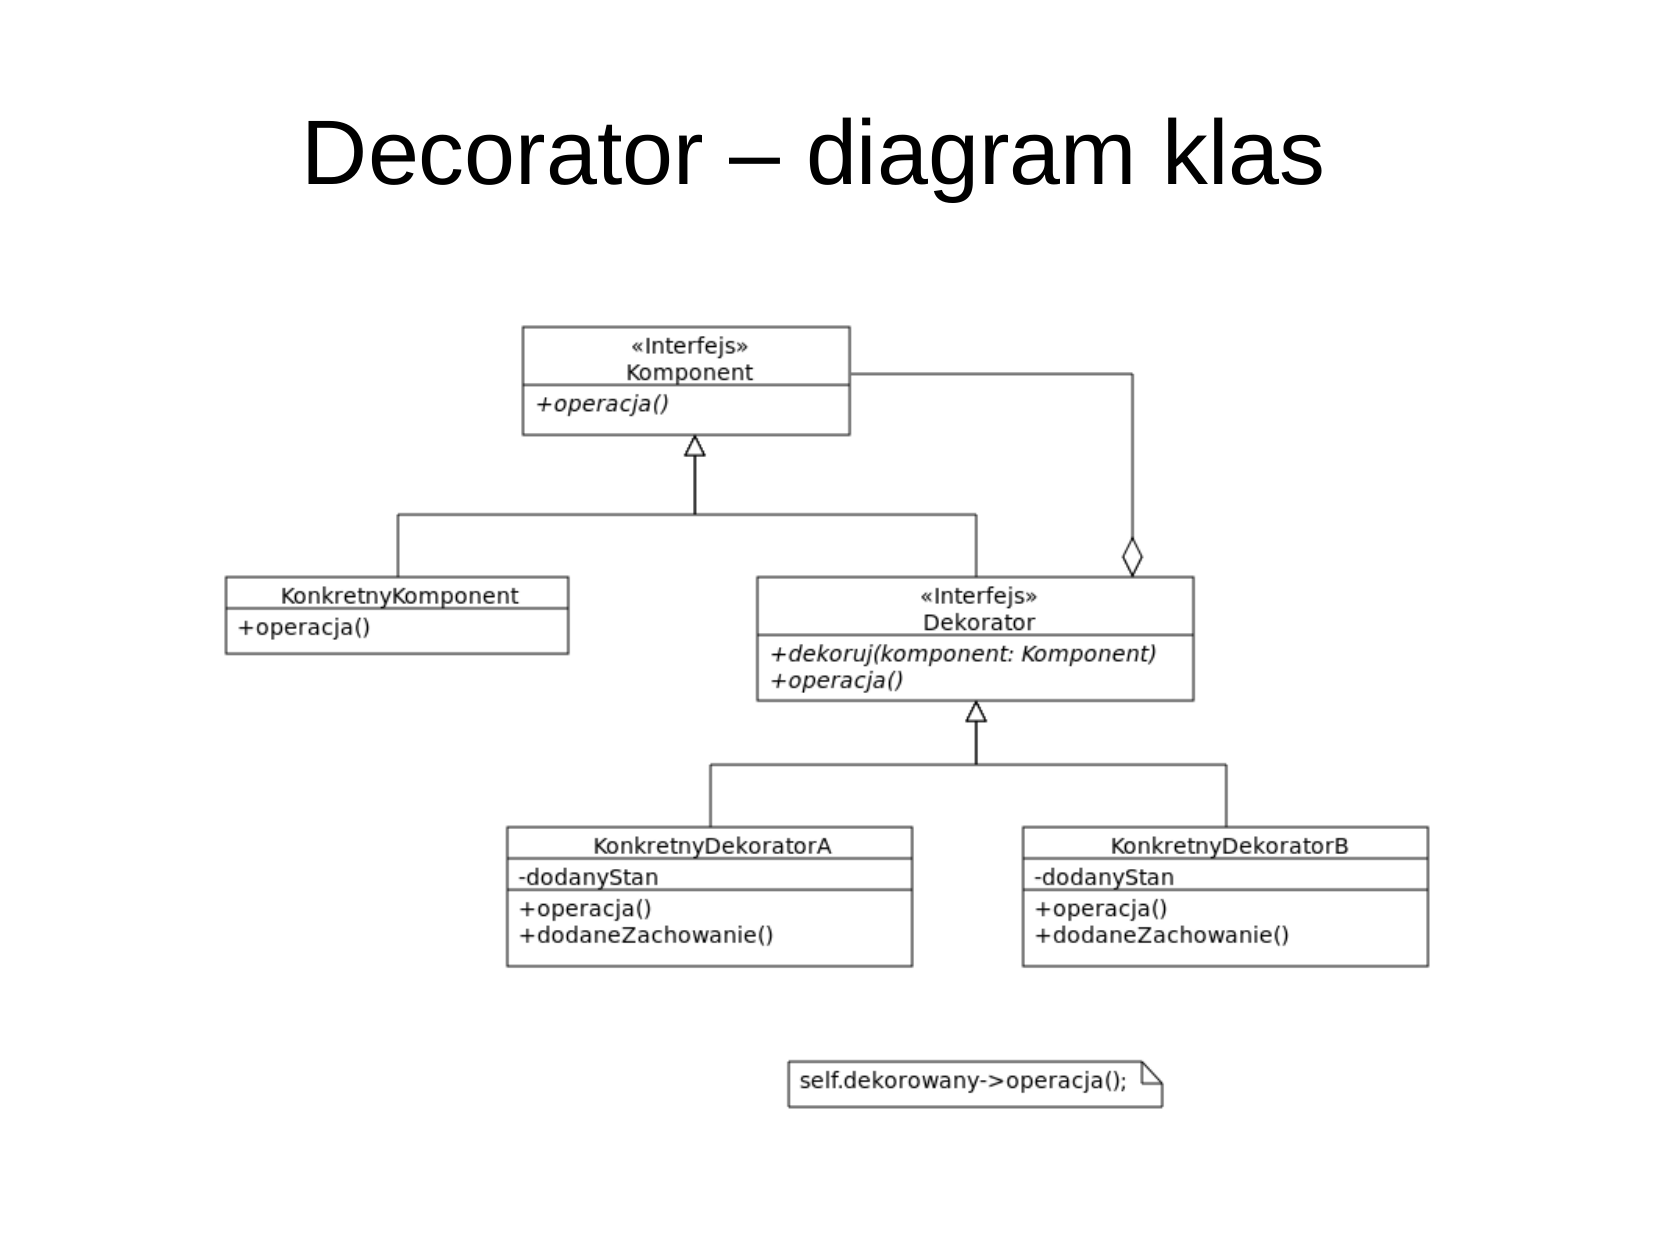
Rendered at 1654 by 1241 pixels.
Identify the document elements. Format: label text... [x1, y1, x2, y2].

picture [195, 296, 1461, 1141]
title Decorator – diagram klas [82, 49, 1571, 257]
